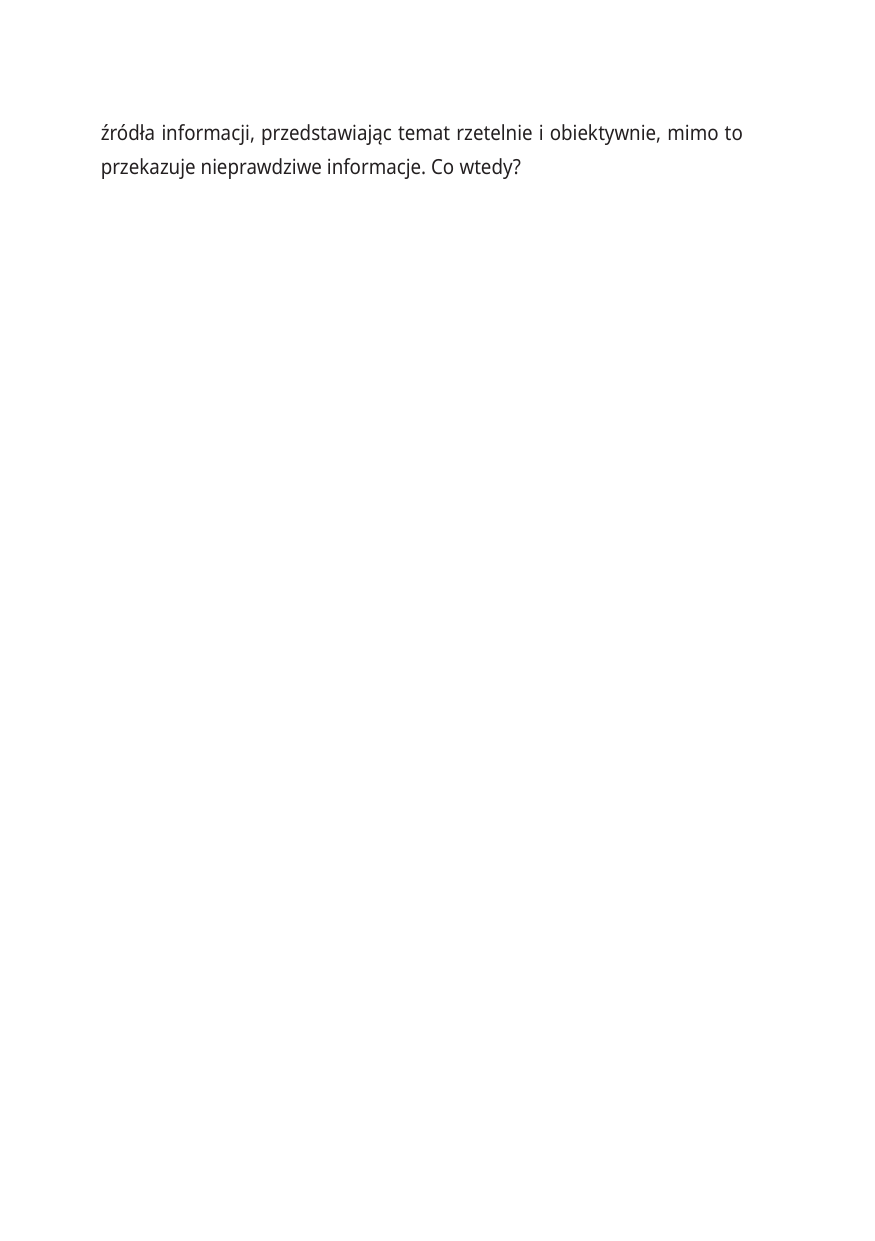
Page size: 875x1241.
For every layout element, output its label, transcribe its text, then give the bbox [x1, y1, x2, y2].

text źródła informacji, przedstawiając temat rzetelnie i obiektywnie, mimo to przekazuje nieprawdziwe informacje. Co wtedy? [100, 118, 743, 181]
